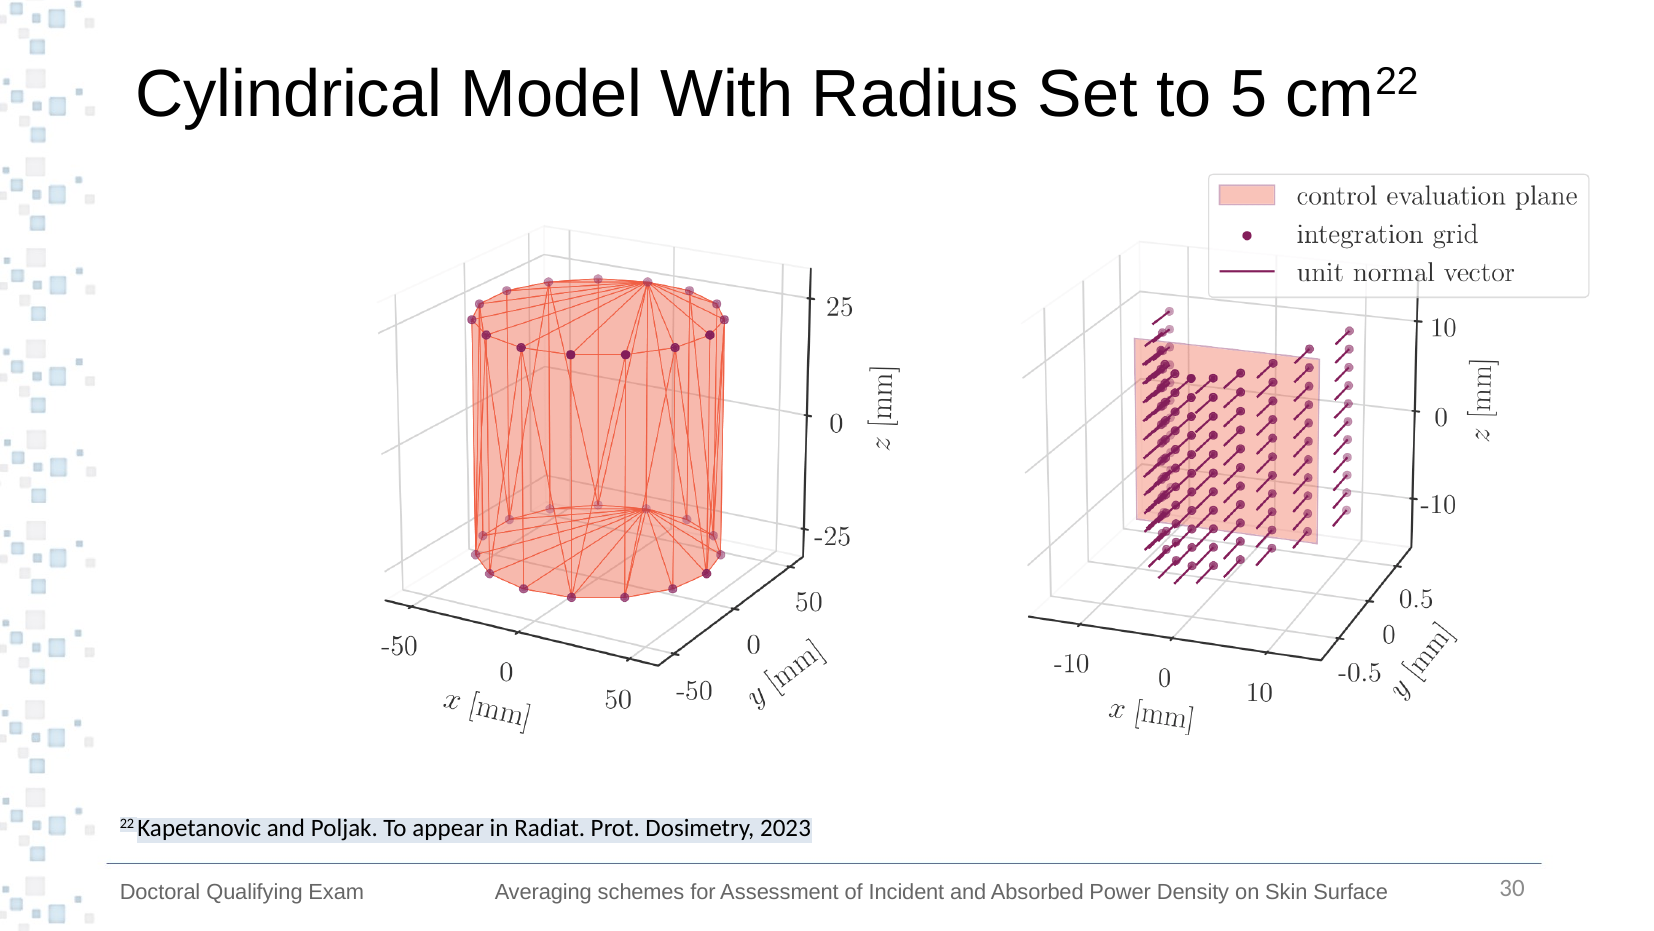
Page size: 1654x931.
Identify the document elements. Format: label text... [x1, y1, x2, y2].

picture [0, 0, 1654, 931]
text_box Doctoral Qualifying Exam Averaging schemes for Assessment of Incident and Absorbed Power Density on Skin Surface [105, 869, 1516, 911]
text_box 22 Kapetanovic and Poljak. To appear in Radiat. Prot. Dosimetry, 2023 [105, 810, 1561, 856]
title Cylindrical Model With Radius Set to 5 cm22 [135, 37, 1571, 151]
